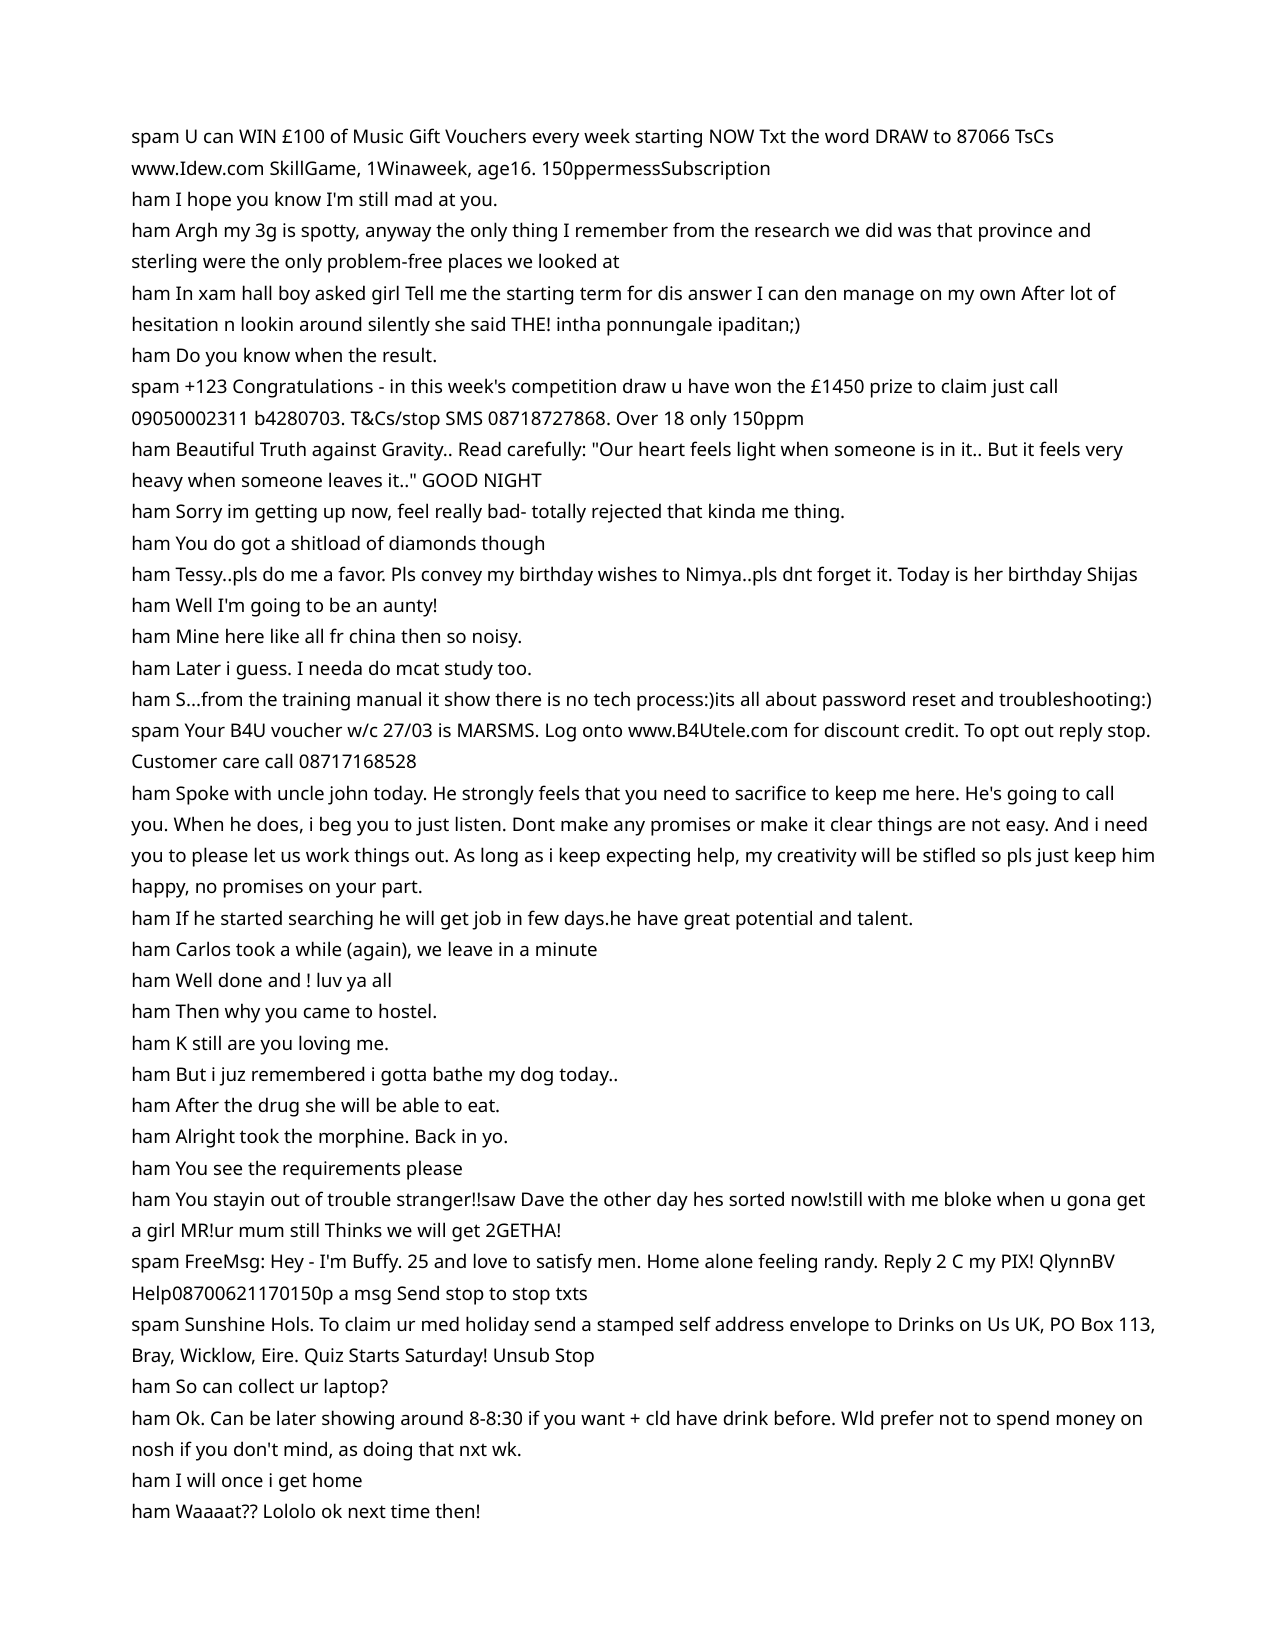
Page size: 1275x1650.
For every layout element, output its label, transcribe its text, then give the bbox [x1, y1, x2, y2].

table_cell spam U can WIN £100 of Music Gift Vouchers every week starting NOW Txt the word DRAW to 87066 TsCs www.Idew.com SkillGame, 1Winaweek, age16. 150ppermessSubscription [131, 118, 1157, 181]
table_cell [118, 587, 131, 618]
table_cell [118, 1368, 131, 1399]
table_cell ham Well done and ! luv ya all [131, 962, 1157, 993]
table_cell [118, 1149, 131, 1181]
table_cell [118, 712, 131, 774]
table_cell [118, 1399, 131, 1462]
table_cell [118, 181, 131, 212]
table_cell [118, 368, 131, 431]
table_cell [118, 649, 131, 681]
table_cell ham You do got a shitload of diamonds though [131, 524, 1157, 556]
table_cell ham Argh my 3g is spotty, anyway the only thing I remember from the research we did was that province and sterling were the only problem-free places we looked at [131, 212, 1157, 274]
table_cell ham Later i guess. I needa do mcat study too. [131, 649, 1157, 681]
table_cell ham So can collect ur laptop? [131, 1368, 1157, 1399]
table_cell ham Beautiful Truth against Gravity.. Read carefully: "Our heart feels light when someone is in it.. But it feels very heavy when someone leaves it.." GOOD NIGHT [131, 431, 1157, 493]
table_cell [118, 1087, 131, 1118]
table_cell [118, 212, 131, 274]
table_cell ham Carlos took a while (again), we leave in a minute [131, 931, 1157, 962]
table_cell [118, 1181, 131, 1243]
table_cell [118, 681, 131, 712]
table_cell [118, 431, 131, 493]
table_cell ham I hope you know I'm still mad at you. [131, 181, 1157, 212]
table_cell [118, 1056, 131, 1087]
table_cell [118, 118, 131, 181]
table_cell ham I will once i get home [131, 1462, 1157, 1493]
table_cell ham After the drug she will be able to eat. [131, 1087, 1157, 1118]
table_cell [118, 1462, 131, 1493]
table_cell ham Do you know when the result. [131, 337, 1157, 368]
table_cell ham Mine here like all fr china then so noisy. [131, 618, 1157, 649]
table_cell [118, 1118, 131, 1149]
table_cell [118, 493, 131, 524]
table_cell ham Tessy..pls do me a favor. Pls convey my birthday wishes to Nimya..pls dnt forget it. Today is her birthday Shijas [131, 556, 1157, 587]
table_cell spam Sunshine Hols. To claim ur med holiday send a stamped self address envelope to Drinks on Us UK, PO Box 113, Bray, Wicklow, Eire. Quiz Starts Saturday! Unsub Stop [131, 1306, 1157, 1368]
table_cell ham In xam hall boy asked girl Tell me the starting term for dis answer I can den manage on my own After lot of hesitation n lookin around silently she said THE! intha ponnungale ipaditan;) [131, 274, 1157, 337]
table_cell ham Sorry im getting up now, feel really bad- totally rejected that kinda me thing. [131, 493, 1157, 524]
table_cell ham Ok. Can be later showing around 8-8:30 if you want + cld have drink before. Wld prefer not to spend money on nosh if you don't mind, as doing that nxt wk. [131, 1399, 1157, 1462]
table_cell [118, 556, 131, 587]
table_cell [118, 1493, 131, 1524]
table_cell [118, 337, 131, 368]
table_cell ham Alright took the morphine. Back in yo. [131, 1118, 1157, 1149]
table_cell ham K still are you loving me. [131, 1024, 1157, 1056]
table_cell ham But i juz remembered i gotta bathe my dog today.. [131, 1056, 1157, 1087]
table_cell spam Your B4U voucher w/c 27/03 is MARSMS. Log onto www.B4Utele.com for discount credit. To opt out reply stop. Customer care call 08717168528 [131, 712, 1157, 774]
table_cell [118, 1243, 131, 1306]
table_cell ham Well I'm going to be an aunty! [131, 587, 1157, 618]
table_cell [118, 962, 131, 993]
table_cell [118, 1306, 131, 1368]
table_cell spam +123 Congratulations - in this week's competition draw u have won the £1450 prize to claim just call 09050002311 b4280703. T&Cs/stop SMS 08718727868. Over 18 only 150ppm [131, 368, 1157, 431]
table_cell [118, 1024, 131, 1056]
table_cell ham S...from the training manual it show there is no tech process:)its all about password reset and troubleshooting:) [131, 681, 1157, 712]
table_cell spam FreeMsg: Hey - I'm Buffy. 25 and love to satisfy men. Home alone feeling randy. Reply 2 C my PIX! QlynnBV Help08700621170150p a msg Send stop to stop txts [131, 1243, 1157, 1306]
table_cell ham Then why you came to hostel. [131, 993, 1157, 1024]
table_cell [118, 899, 131, 931]
table_cell ham Waaaat?? Lololo ok next time then! [131, 1493, 1157, 1524]
table_cell [118, 931, 131, 962]
table_cell [118, 618, 131, 649]
table_cell ham If he started searching he will get job in few days.he have great potential and talent. [131, 899, 1157, 931]
table_cell [118, 274, 131, 337]
table_cell [118, 524, 131, 556]
table_cell ham You stayin out of trouble stranger!!saw Dave the other day hes sorted now!still with me bloke when u gona get a girl MR!ur mum still Thinks we will get 2GETHA! [131, 1181, 1157, 1243]
table_cell ham Spoke with uncle john today. He strongly feels that you need to sacrifice to keep me here. He's going to call you. When he does, i beg you to just listen. Dont make any promises or make it clear things are not easy. And i need you to please let us work things out. As long as i keep expecting help, my creativity will be stifled so pls just keep him happy, no promises on your part. [131, 774, 1157, 899]
table_cell ham You see the requirements please [131, 1149, 1157, 1181]
table_cell [118, 993, 131, 1024]
table_cell [118, 774, 131, 899]
